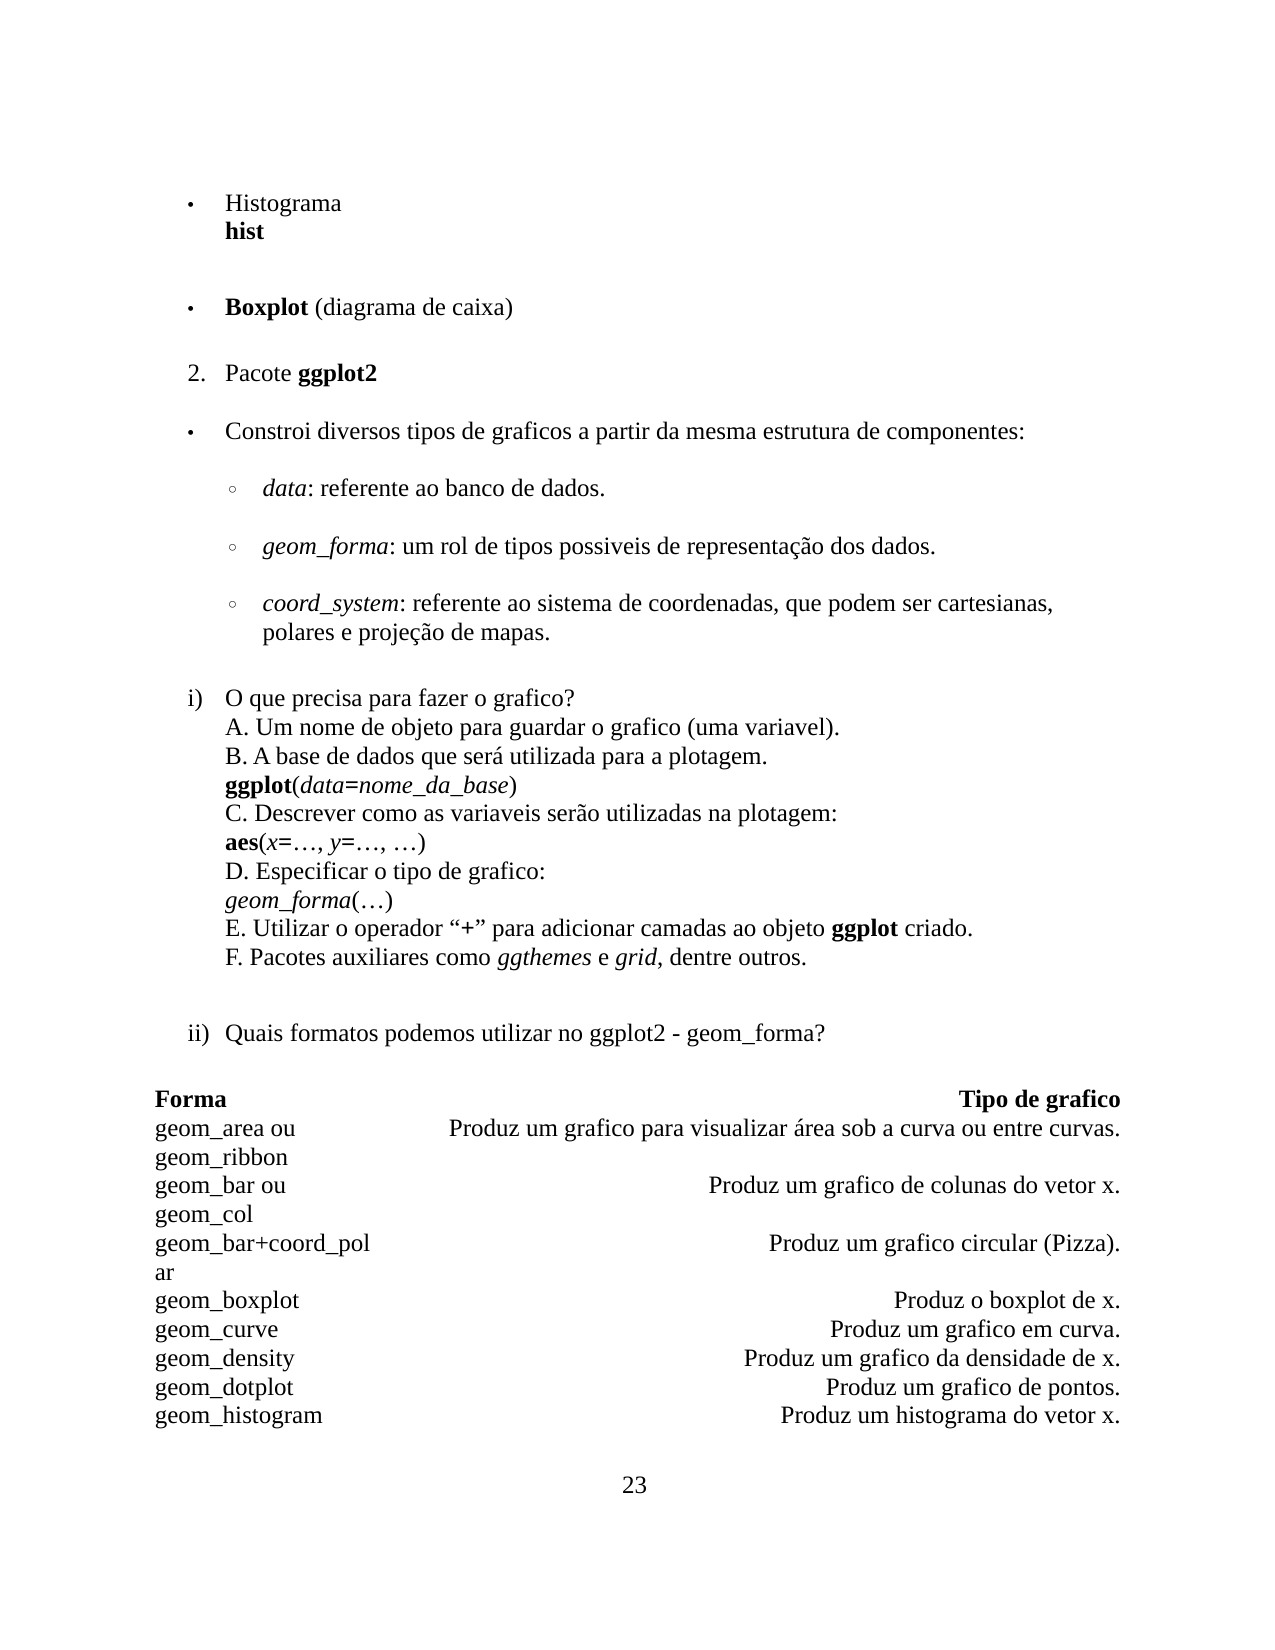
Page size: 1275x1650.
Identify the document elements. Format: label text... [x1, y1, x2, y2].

list data: referente ao banco de dados. [225, 473, 1125, 531]
list Boxplot (diagrama de caixa) [187, 292, 1125, 349]
table_cell Produz um grafico da densidade de x. [382, 1343, 1125, 1372]
table_cell Produz um grafico para visualizar área sob a curva ou entre curvas. [382, 1113, 1125, 1170]
list Pacote ggplot2 [187, 358, 1125, 416]
table_cell geom_bar ou geom_col [150, 1170, 382, 1228]
table_cell Produz um grafico em curva. [382, 1314, 1125, 1343]
list Histograma hist [187, 188, 1125, 274]
list coord_system: referente ao sistema de coordenadas, que podem ser cartesianas, polares e projeção de mapas. [225, 588, 1125, 674]
list Quais formatos podemos utilizar no ggplot2 - geom_forma? [187, 1018, 1125, 1075]
list O que precisa para fazer o grafico? A. Um nome de objeto para guardar o grafico (uma variavel). B. A base de dados que será utilizada para a plotagem. ggplot(data=nome_da_base) C. Descrever como as variaveis serão utilizadas na plotagem: aes(x=…, y=…, …) D. Especificar o tipo de grafico: geom_forma(…) E. Utilizar o operador “+” para adicionar camadas ao objeto ggplot criado. F. Pacotes auxiliares como ggthemes e grid, dentre outros. [187, 683, 1125, 1000]
table_cell geom_density [150, 1343, 382, 1372]
table_cell Produz um grafico de pontos. [382, 1372, 1125, 1400]
table_cell Produz um grafico de colunas do vetor x. [382, 1170, 1125, 1228]
list [225, 150, 1125, 179]
list geom_forma: um rol de tipos possiveis de representação dos dados. [225, 531, 1125, 588]
table_header Forma [150, 1084, 382, 1113]
table_header Tipo de grafico [382, 1084, 1125, 1113]
table_cell Produz um histograma do vetor x. [382, 1400, 1125, 1429]
table_cell geom_histogram [150, 1400, 382, 1429]
table_cell geom_boxplot [150, 1285, 382, 1314]
table_cell geom_dotplot [150, 1372, 382, 1400]
table_cell geom_area ou geom_ribbon [150, 1113, 382, 1170]
table_cell Produz um grafico circular (Pizza). [382, 1228, 1125, 1285]
table_cell geom_curve [150, 1314, 382, 1343]
table_cell geom_bar+coord_polar [150, 1228, 382, 1285]
table_cell Produz o boxplot de x. [382, 1285, 1125, 1314]
list Constroi diversos tipos de graficos a partir da mesma estrutura de componentes: [187, 416, 1125, 473]
